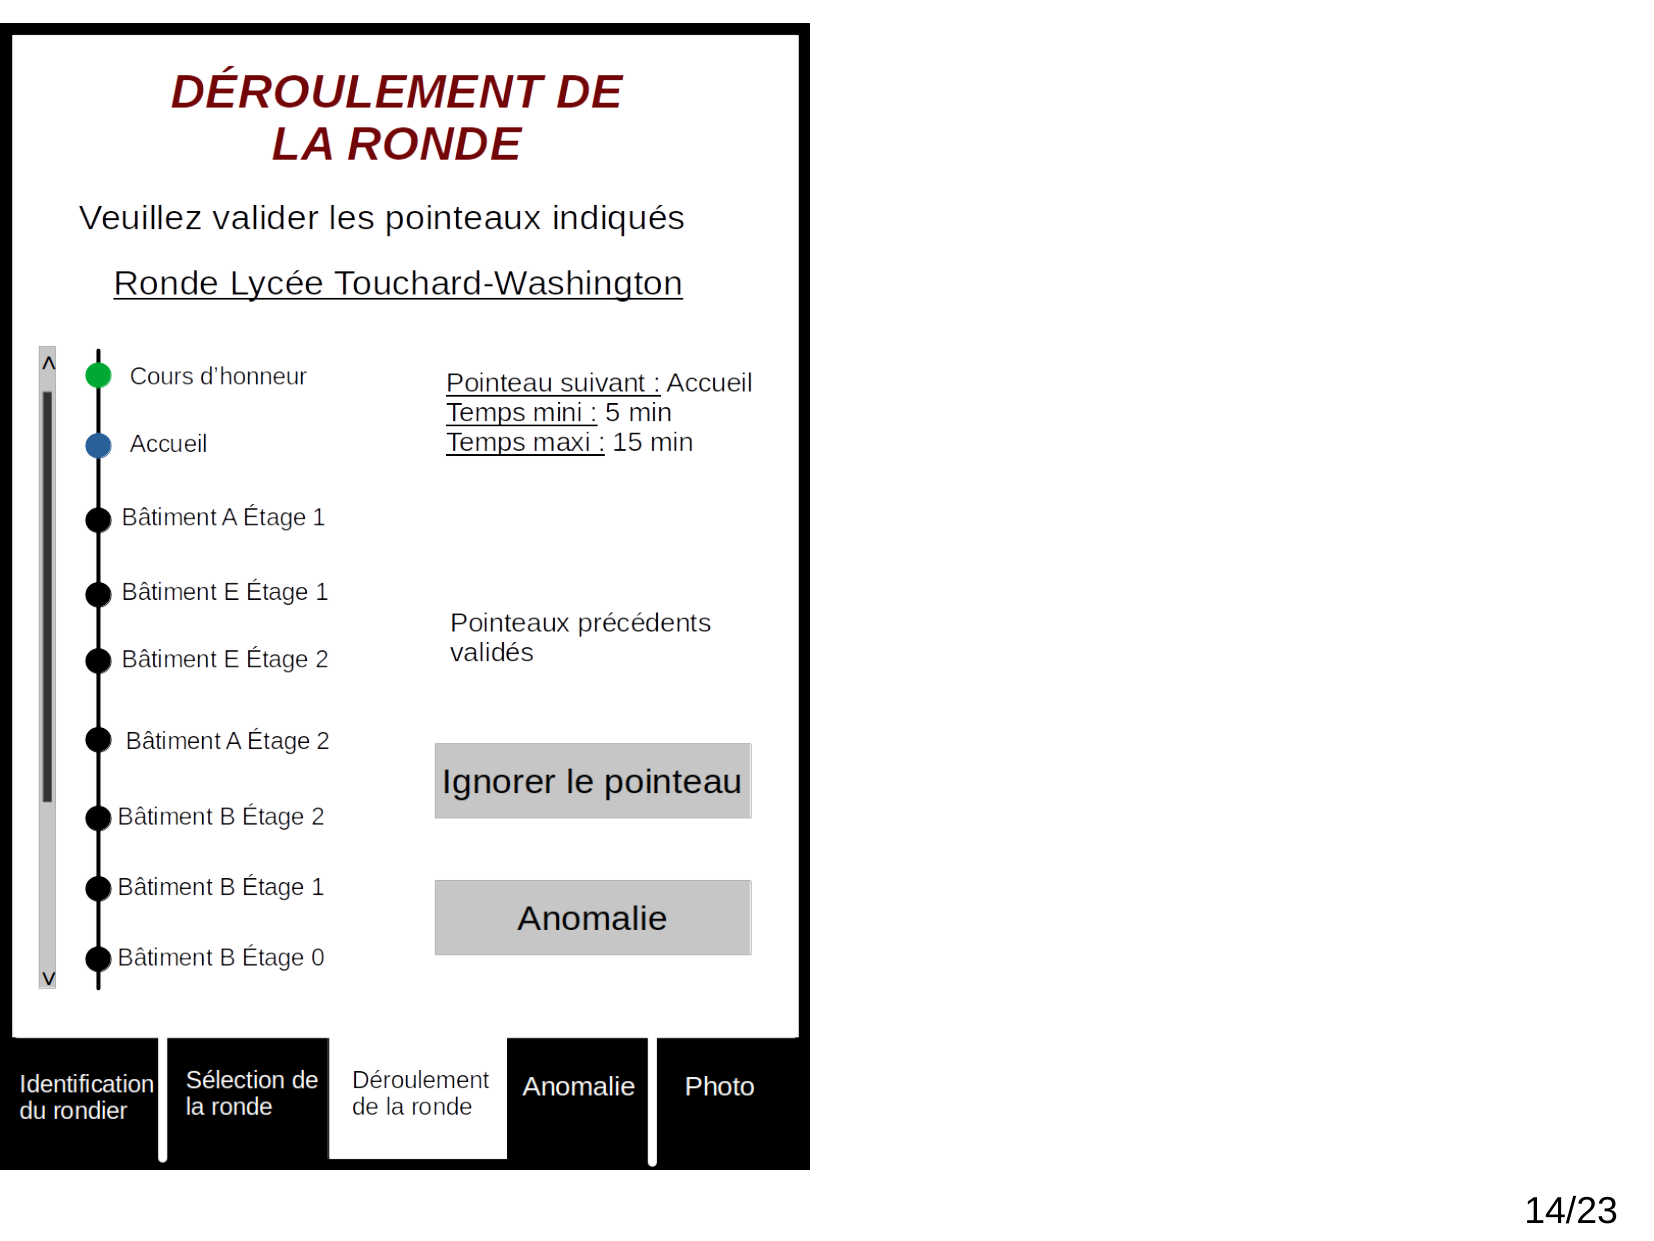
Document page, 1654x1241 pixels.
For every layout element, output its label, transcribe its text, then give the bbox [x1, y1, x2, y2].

picture [0, 23, 810, 1170]
text_box <numéro>/23 [1509, 1182, 1654, 1241]
